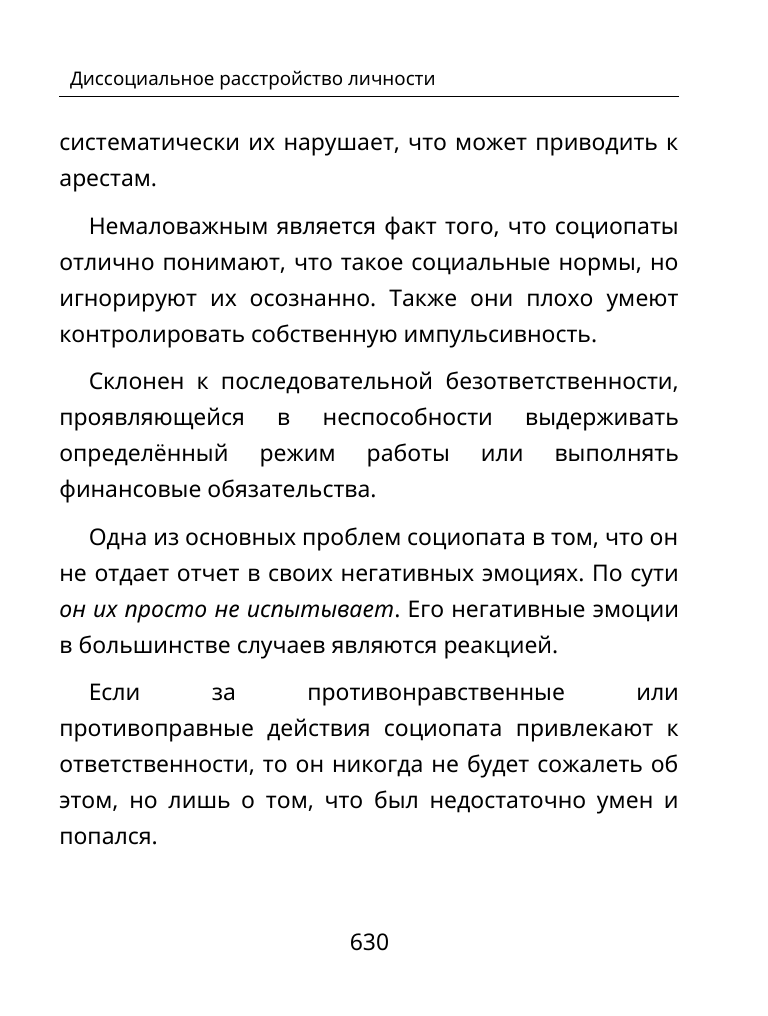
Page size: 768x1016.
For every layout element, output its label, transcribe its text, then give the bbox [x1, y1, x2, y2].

text Одна из основных проблем социопата в том, что он не отдает отчет в своих негативных эмоциях. По сути он их просто не испытывает. Его негативные эмоции в большинстве случаев являются реакцией. [59, 521, 679, 660]
text Если за противонравственные или противоправные действия социопата привлекают к ответственности, то он никогда не будет сожалеть об этом, но лишь о том, что был недостаточно умен и попался. [59, 676, 679, 851]
text Склонен к последовательной безответственности, проявляющейся в неспособности выдерживать определённый режим работы или выполнять финансовые обязательства. [59, 365, 679, 504]
text систематически их нарушает, что может приводить к арестам. [59, 126, 679, 193]
text Немаловажным является факт того, что социопаты отлично понимают, что такое социальные нормы, но игнорируют их осознанно. Также они плохо умеют контролировать собственную импульсивность. [59, 210, 679, 349]
